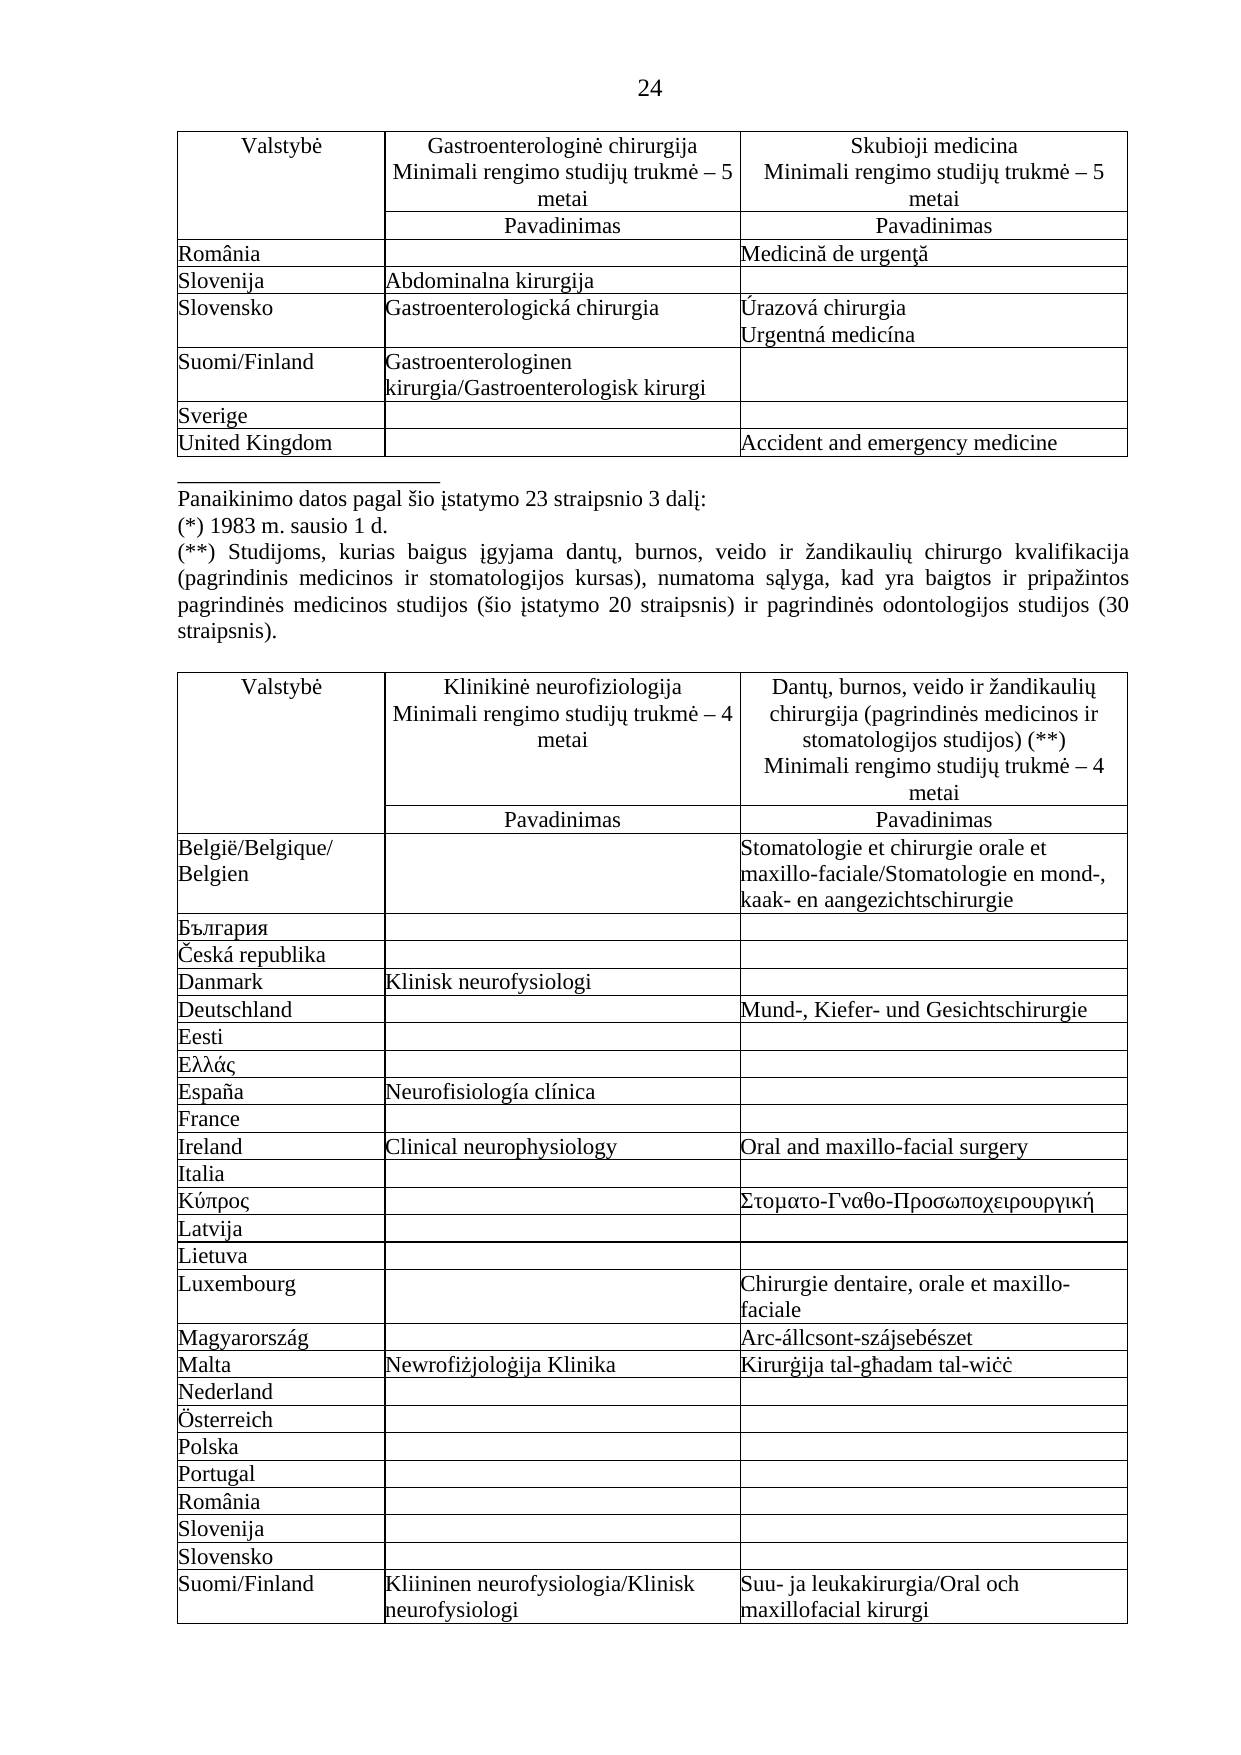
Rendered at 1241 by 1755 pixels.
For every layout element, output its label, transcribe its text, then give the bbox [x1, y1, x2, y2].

text (*) 1983 m. sausio 1 d. [177, 512, 1122, 538]
table_cell [741, 1243, 1127, 1269]
table_header Gastroenterologinė chirurgija Minimali rengimo studijų trukmė – 5 metai [386, 132, 740, 211]
text _____________________ [177, 457, 1122, 485]
table_cell Česká republika [178, 941, 384, 967]
table_cell Lietuva [178, 1243, 384, 1269]
table_cell [386, 1215, 740, 1241]
table_cell [386, 1188, 740, 1214]
table_cell Sverige [178, 402, 384, 428]
table_cell France [178, 1105, 384, 1132]
table_cell Κύπρος [178, 1188, 384, 1214]
table_cell [741, 941, 1127, 967]
table_cell Stomatologie et chirurgie orale et maxillo-faciale/Stomatologie en mond-, kaak- en aangezichtschirurgie [741, 834, 1127, 913]
table_cell Oral and maxillo-facial surgery [741, 1133, 1127, 1159]
table_cell Slovensko [178, 294, 384, 347]
table_cell [741, 1406, 1127, 1432]
table_cell Luxembourg [178, 1270, 384, 1322]
table_cell Slovenija [178, 1515, 384, 1542]
table_cell [741, 1215, 1127, 1241]
table_cell [741, 1515, 1127, 1542]
table_cell Gastroenterologická chirurgia [386, 294, 740, 347]
table_cell Accident and emergency medicine [741, 429, 1127, 456]
table_cell Malta [178, 1351, 384, 1377]
table_cell Pavadinimas [741, 212, 1127, 238]
table_cell Στοµατο-Γναθο-Προσωποχειρουργική [741, 1188, 1127, 1214]
table_cell Slovensko [178, 1543, 384, 1569]
table_cell Deutschland [178, 996, 384, 1022]
table_header Skubioji medicina Minimali rengimo studijų trukmė – 5 metai [741, 132, 1127, 211]
table_cell [386, 996, 740, 1022]
text (**) Studijoms, kurias baigus įgyjama dantų, burnos, veido ir žandikaulių chirurgo kvalifikacija (pagrindinis medicinos ir stomatologijos kursas), numatoma sąlyga, kad yra baigtos ir pripažintos pagrindinės medicinos studijos (šio įstatymo 20 straipsnis) ir pagrindinės odontologijos studijos (30 straipsnis). [177, 538, 1130, 643]
table_cell [386, 1515, 740, 1542]
table_cell [386, 1406, 740, 1432]
table_cell [741, 914, 1127, 940]
table_cell Nederland [178, 1378, 384, 1405]
table_cell Newrofiżjoloġija Klinika [386, 1351, 740, 1377]
table_cell България [178, 914, 384, 940]
table_cell [386, 941, 740, 967]
table_cell [386, 1461, 740, 1487]
table_cell Gastroenterologinen kirurgia/Gastroenterologisk kirurgi [386, 348, 740, 401]
table_cell [386, 834, 740, 913]
table_cell Pavadinimas [386, 806, 740, 832]
table_cell [386, 1023, 740, 1049]
table_cell [386, 402, 740, 428]
table_cell Úrazová chirurgia Urgentná medicína [741, 294, 1127, 347]
table_cell [386, 240, 740, 266]
table_header Dantų, burnos, veido ir žandikaulių chirurgija (pagrindinės medicinos ir stomatologijos studijos) (**) Minimali rengimo studijų trukmė – 4 metai [741, 673, 1127, 805]
table_cell [741, 402, 1127, 428]
table_cell Italia [178, 1160, 384, 1187]
table_cell [386, 914, 740, 940]
table_cell România [178, 240, 384, 266]
table_cell [386, 1378, 740, 1405]
table_cell Medicină de urgenţă [741, 240, 1127, 266]
table_cell Kirurġija tal-għadam tal-wiċċ [741, 1351, 1127, 1377]
table_cell Arc-állcsont-szájsebészet [741, 1324, 1127, 1350]
table_cell Klinisk neurofysiologi [386, 969, 740, 995]
table_cell Danmark [178, 969, 384, 995]
table_cell Slovenija [178, 267, 384, 293]
table_cell Suomi/Finland [178, 1570, 384, 1623]
table_cell [741, 1543, 1127, 1569]
table_cell Ireland [178, 1133, 384, 1159]
table_cell [386, 1105, 740, 1132]
table_cell Chirurgie dentaire, orale et maxillo-faciale [741, 1270, 1127, 1322]
table_cell [741, 1433, 1127, 1459]
table_cell România [178, 1488, 384, 1514]
table_cell [386, 1160, 740, 1187]
table_cell Latvija [178, 1215, 384, 1241]
table_cell [741, 1488, 1127, 1514]
table_cell Magyarország [178, 1324, 384, 1350]
table_header Valstybė [178, 673, 384, 832]
table_cell Suomi/Finland [178, 348, 384, 401]
table_cell [741, 1023, 1127, 1049]
table_cell Neurofisiología clínica [386, 1078, 740, 1104]
table_cell [741, 1051, 1127, 1077]
table_cell Eesti [178, 1023, 384, 1049]
table_cell [741, 348, 1127, 401]
table_cell [386, 429, 740, 456]
table_cell Suu- ja leukakirurgia/Oral och maxillofacial kirurgi [741, 1570, 1127, 1623]
table_cell United Kingdom [178, 429, 384, 456]
table_cell Kliininen neurofysiologia/Klinisk neurofysiologi [386, 1570, 740, 1623]
table_cell [741, 1078, 1127, 1104]
table_cell España [178, 1078, 384, 1104]
table_cell Mund-, Kiefer- und Gesichtschirurgie [741, 996, 1127, 1022]
table_cell Österreich [178, 1406, 384, 1432]
table_cell Abdominalna kirurgija [386, 267, 740, 293]
table_cell [386, 1324, 740, 1350]
table_cell [386, 1270, 740, 1322]
table_cell Clinical neurophysiology [386, 1133, 740, 1159]
table_cell [741, 267, 1127, 293]
table_cell België/Belgique/ Belgien [178, 834, 384, 913]
table_header Klinikinė neurofiziologija Minimali rengimo studijų trukmė – 4 metai [386, 673, 740, 805]
table_cell [386, 1543, 740, 1569]
table_cell [386, 1433, 740, 1459]
table_cell Pavadinimas [386, 212, 740, 238]
table_cell [386, 1488, 740, 1514]
table_cell [386, 1243, 740, 1269]
table_cell [741, 1378, 1127, 1405]
table_header Valstybė [178, 132, 384, 238]
table_cell Portugal [178, 1461, 384, 1487]
table_cell Polska [178, 1433, 384, 1459]
table_cell Ελλάς [178, 1051, 384, 1077]
table_cell [741, 969, 1127, 995]
text Panaikinimo datos pagal šio įstatymo 23 straipsnio 3 dalį: [177, 485, 1122, 512]
table_cell [741, 1105, 1127, 1132]
table_cell Pavadinimas [741, 806, 1127, 832]
table_cell [741, 1160, 1127, 1187]
table_cell [741, 1461, 1127, 1487]
table_cell [386, 1051, 740, 1077]
